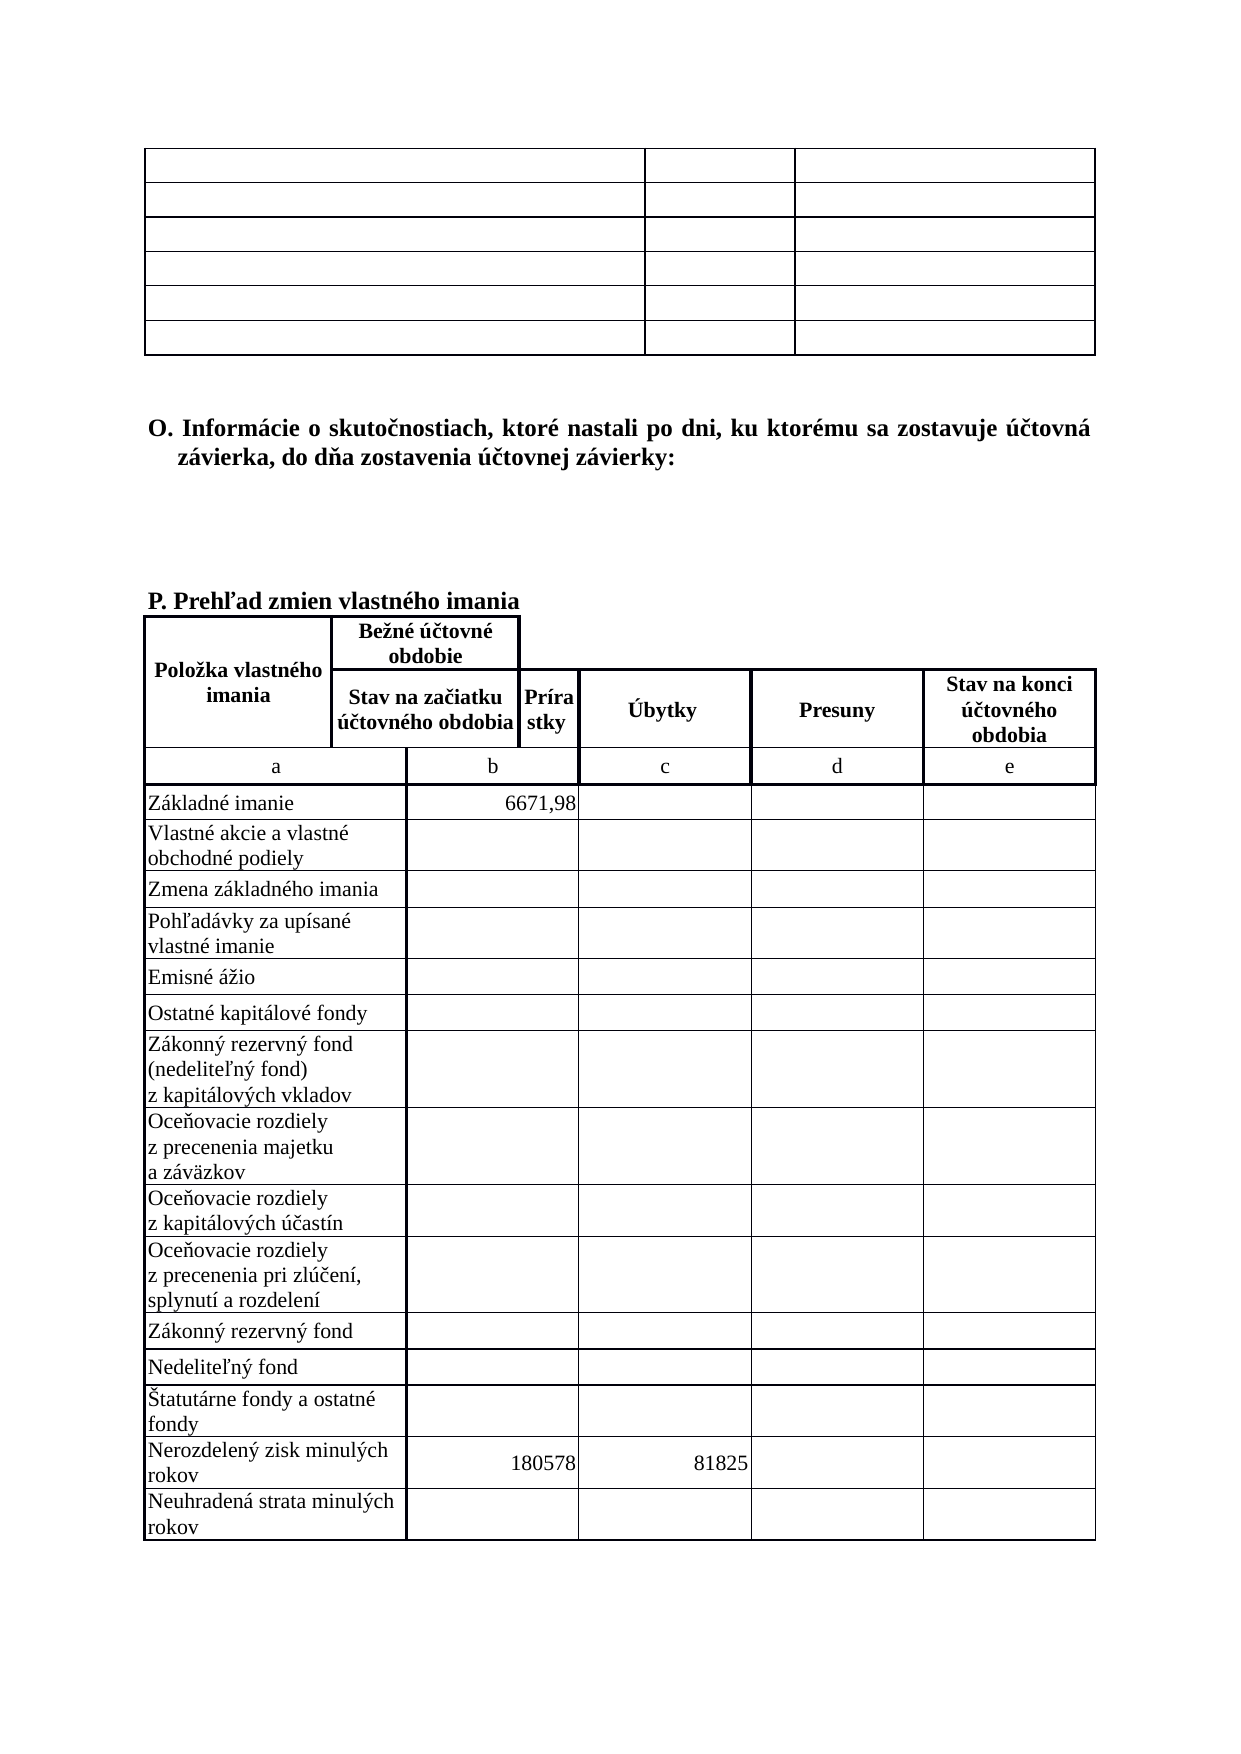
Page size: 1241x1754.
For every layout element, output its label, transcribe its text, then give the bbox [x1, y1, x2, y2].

table_cell [796, 321, 1094, 354]
table_cell [752, 1185, 923, 1236]
table_header Položka vlastného imania [146, 618, 330, 747]
table_cell [146, 252, 644, 285]
table_cell [579, 1185, 751, 1236]
table_cell a [146, 748, 405, 783]
table_cell [924, 1489, 1095, 1539]
table_cell Stav na konci účtovného obdobia [925, 671, 1094, 747]
table_cell [752, 995, 923, 1030]
table_cell Ostatné kapitálové fondy [146, 995, 405, 1030]
table_cell [924, 1313, 1095, 1348]
table_cell Vlastné akcie a vlastné obchodné podiely [146, 820, 405, 870]
table_cell e [925, 748, 1094, 783]
table_cell [796, 286, 1094, 319]
table_cell [579, 959, 751, 994]
table_cell [579, 1386, 751, 1436]
table_cell [646, 252, 794, 285]
table_cell [924, 820, 1095, 870]
table_cell [752, 820, 923, 870]
table_cell 81825 [579, 1437, 751, 1487]
table_cell Pohľadávky za upísané vlastné imanie [146, 908, 405, 958]
table_cell [646, 149, 794, 182]
table_cell [408, 908, 578, 958]
table_cell [752, 959, 923, 994]
table_cell [579, 1031, 751, 1107]
table_cell [146, 218, 644, 251]
table_cell [408, 1185, 578, 1236]
table_cell [924, 1031, 1095, 1107]
table_cell [408, 959, 578, 994]
table_cell [924, 995, 1095, 1030]
table_cell Oceňovacie rozdiely z kapitálových účastín [146, 1185, 405, 1236]
table_cell Základné imanie [146, 786, 405, 819]
table_cell d [753, 748, 922, 783]
table_cell [408, 995, 578, 1030]
table_header Bežné účtovné obdobie [333, 618, 517, 668]
table_cell [579, 1313, 751, 1348]
table_cell [924, 786, 1095, 819]
table_cell [408, 1386, 578, 1436]
table_cell [579, 1237, 751, 1312]
table_cell [579, 871, 751, 906]
table_cell b [408, 748, 577, 783]
table_cell [646, 218, 794, 251]
table_cell Nerozdelený zisk minulých rokov [146, 1437, 405, 1487]
table_cell c [581, 748, 749, 783]
table_cell [752, 1489, 923, 1539]
table_cell [752, 1386, 923, 1436]
table_cell [752, 1313, 923, 1348]
table_cell [579, 1108, 751, 1184]
subtitle P. Prehľad zmien vlastného imania [148, 586, 1092, 615]
table_cell Prírastky [521, 671, 577, 747]
table_cell 6671,98 [408, 786, 578, 819]
table_cell [796, 183, 1094, 216]
table_cell [408, 1350, 578, 1384]
table_cell [796, 149, 1094, 182]
table_cell Neuhradená strata minulých rokov [146, 1489, 405, 1539]
table_cell 180578 [408, 1437, 578, 1487]
table_cell [579, 1489, 751, 1539]
table_cell [146, 149, 644, 182]
table_cell [646, 286, 794, 319]
table_cell [924, 1350, 1095, 1384]
table_cell [752, 1237, 923, 1312]
table_cell Oceňovacie rozdiely z precenenia majetku a záväzkov [146, 1108, 405, 1184]
table_cell [752, 1031, 923, 1107]
table_cell [408, 1489, 578, 1539]
table_cell Zákonný rezervný fond (nedeliteľný fond) z kapitálových vkladov [146, 1031, 405, 1107]
table_cell [146, 183, 644, 216]
table_cell Stav na začiatku účtovného obdobia [333, 671, 517, 747]
table_cell [924, 908, 1095, 958]
table_cell [752, 1350, 923, 1384]
table_cell [752, 908, 923, 958]
table_cell [646, 183, 794, 216]
table_cell [924, 871, 1095, 906]
table_cell Emisné ážio [146, 959, 405, 994]
table_cell [752, 786, 923, 819]
table_cell [408, 1313, 578, 1348]
table_cell [924, 1437, 1095, 1487]
table_cell [752, 1437, 923, 1487]
table_cell [146, 286, 644, 319]
table_cell [408, 1031, 578, 1107]
table_cell [924, 1108, 1095, 1184]
table_cell Štatutárne fondy a ostatné fondy [146, 1386, 405, 1436]
table_cell Presuny [753, 671, 922, 747]
text O. Informácie o skutočnostiach, ktoré nastali po dni, ku ktorému sa zostavuje účtovná závierka, do dňa zostavenia účtovnej závierky: [148, 413, 1092, 471]
table_cell [579, 1350, 751, 1384]
table_cell [408, 1108, 578, 1184]
table_cell [408, 820, 578, 870]
table_cell Úbytky [581, 671, 749, 747]
table_cell Zmena základného imania [146, 871, 405, 906]
table_cell [924, 1237, 1095, 1312]
table_cell [579, 908, 751, 958]
table_cell [408, 871, 578, 906]
table_cell Oceňovacie rozdiely z precenenia pri zlúčení, splynutí a rozdelení [146, 1237, 405, 1312]
table_cell [752, 1108, 923, 1184]
table_cell [408, 1237, 578, 1312]
table_cell [579, 995, 751, 1030]
table_cell [646, 321, 794, 354]
table_cell [924, 1185, 1095, 1236]
table_cell [146, 321, 644, 354]
table_cell [579, 786, 751, 819]
table_cell Nedeliteľný fond [146, 1350, 405, 1384]
table_cell [924, 959, 1095, 994]
table_cell Zákonný rezervný fond [146, 1313, 405, 1348]
table_cell [752, 871, 923, 906]
table_cell [796, 252, 1094, 285]
table_cell [579, 820, 751, 870]
table_cell [796, 218, 1094, 251]
table_cell [924, 1386, 1095, 1436]
